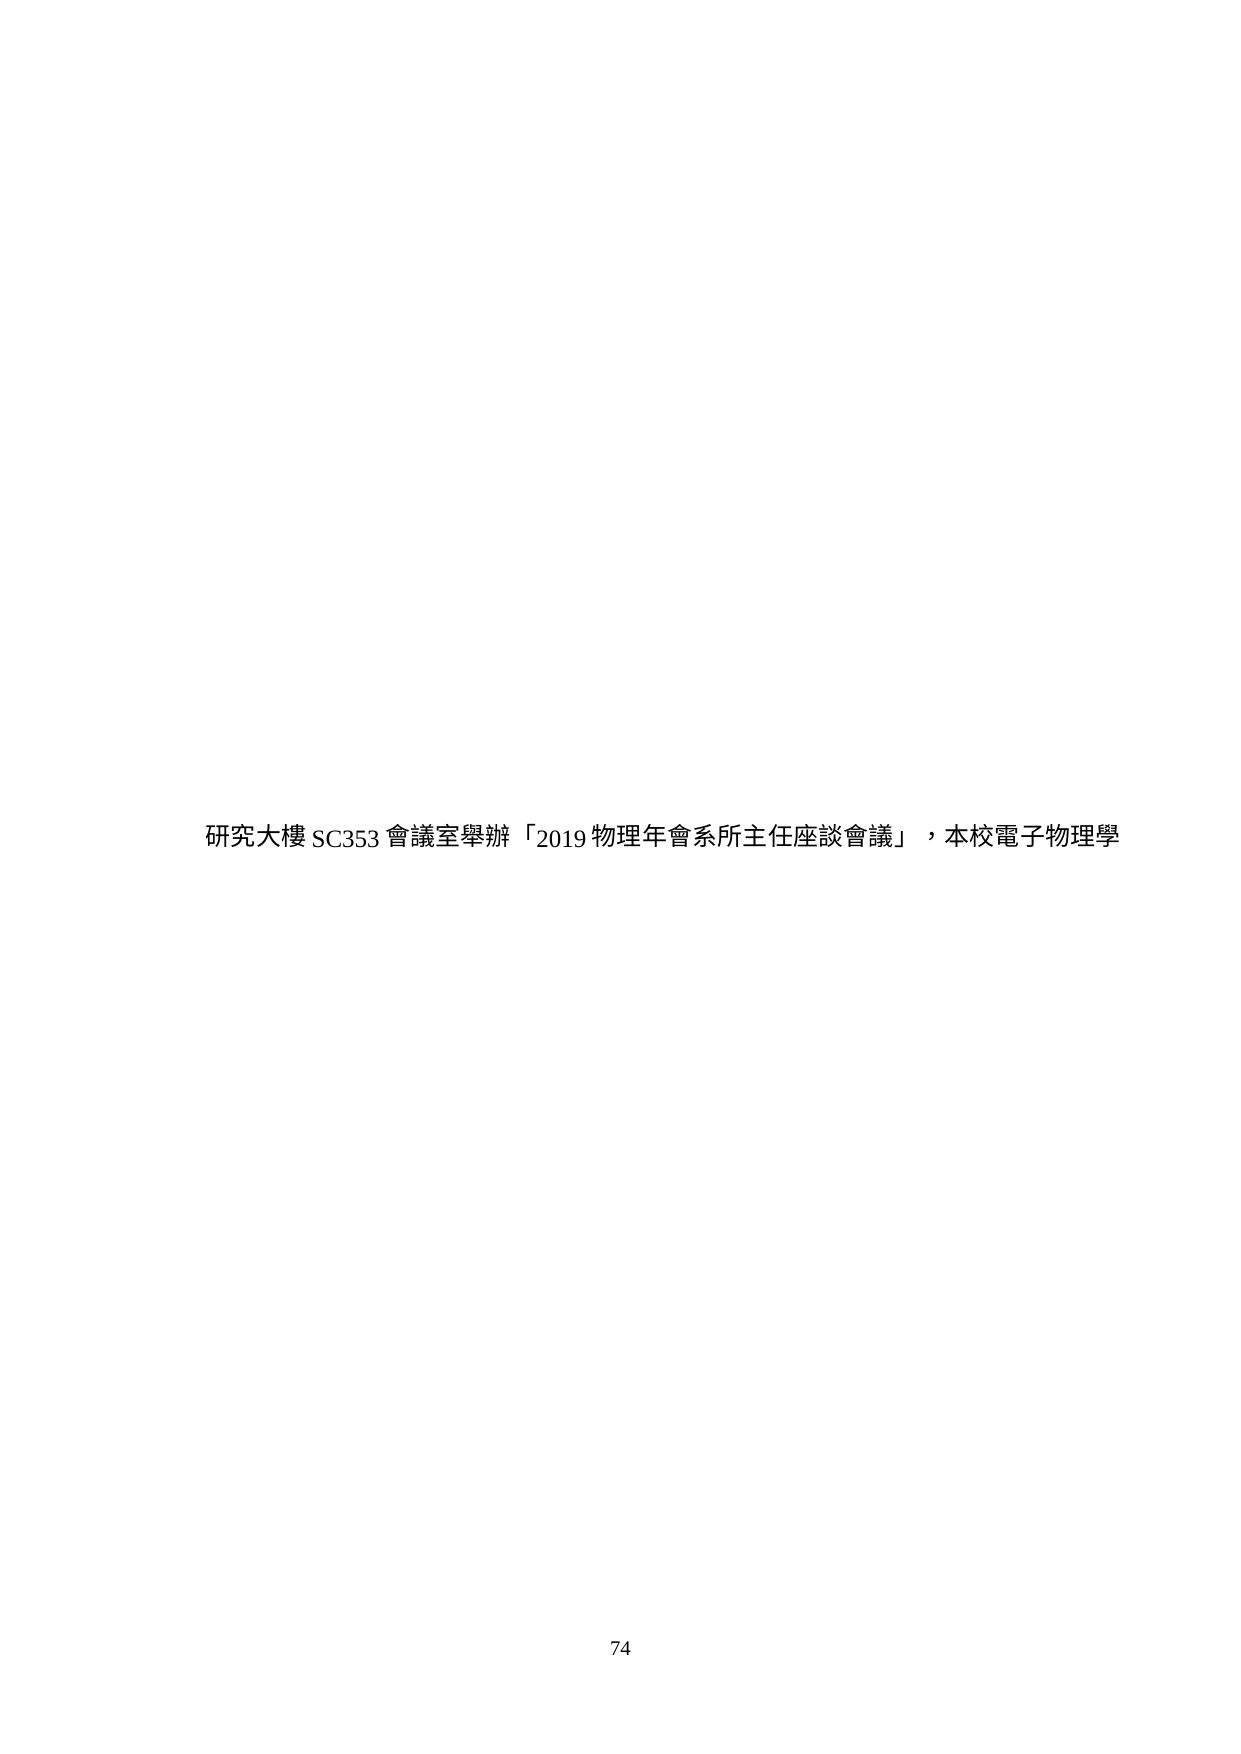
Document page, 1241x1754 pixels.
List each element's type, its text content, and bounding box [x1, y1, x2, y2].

list 研究大樓SC353會議室舉辦「2019物理年會系所主任座談會議」，本校電子物理學 [118, 816, 1122, 852]
